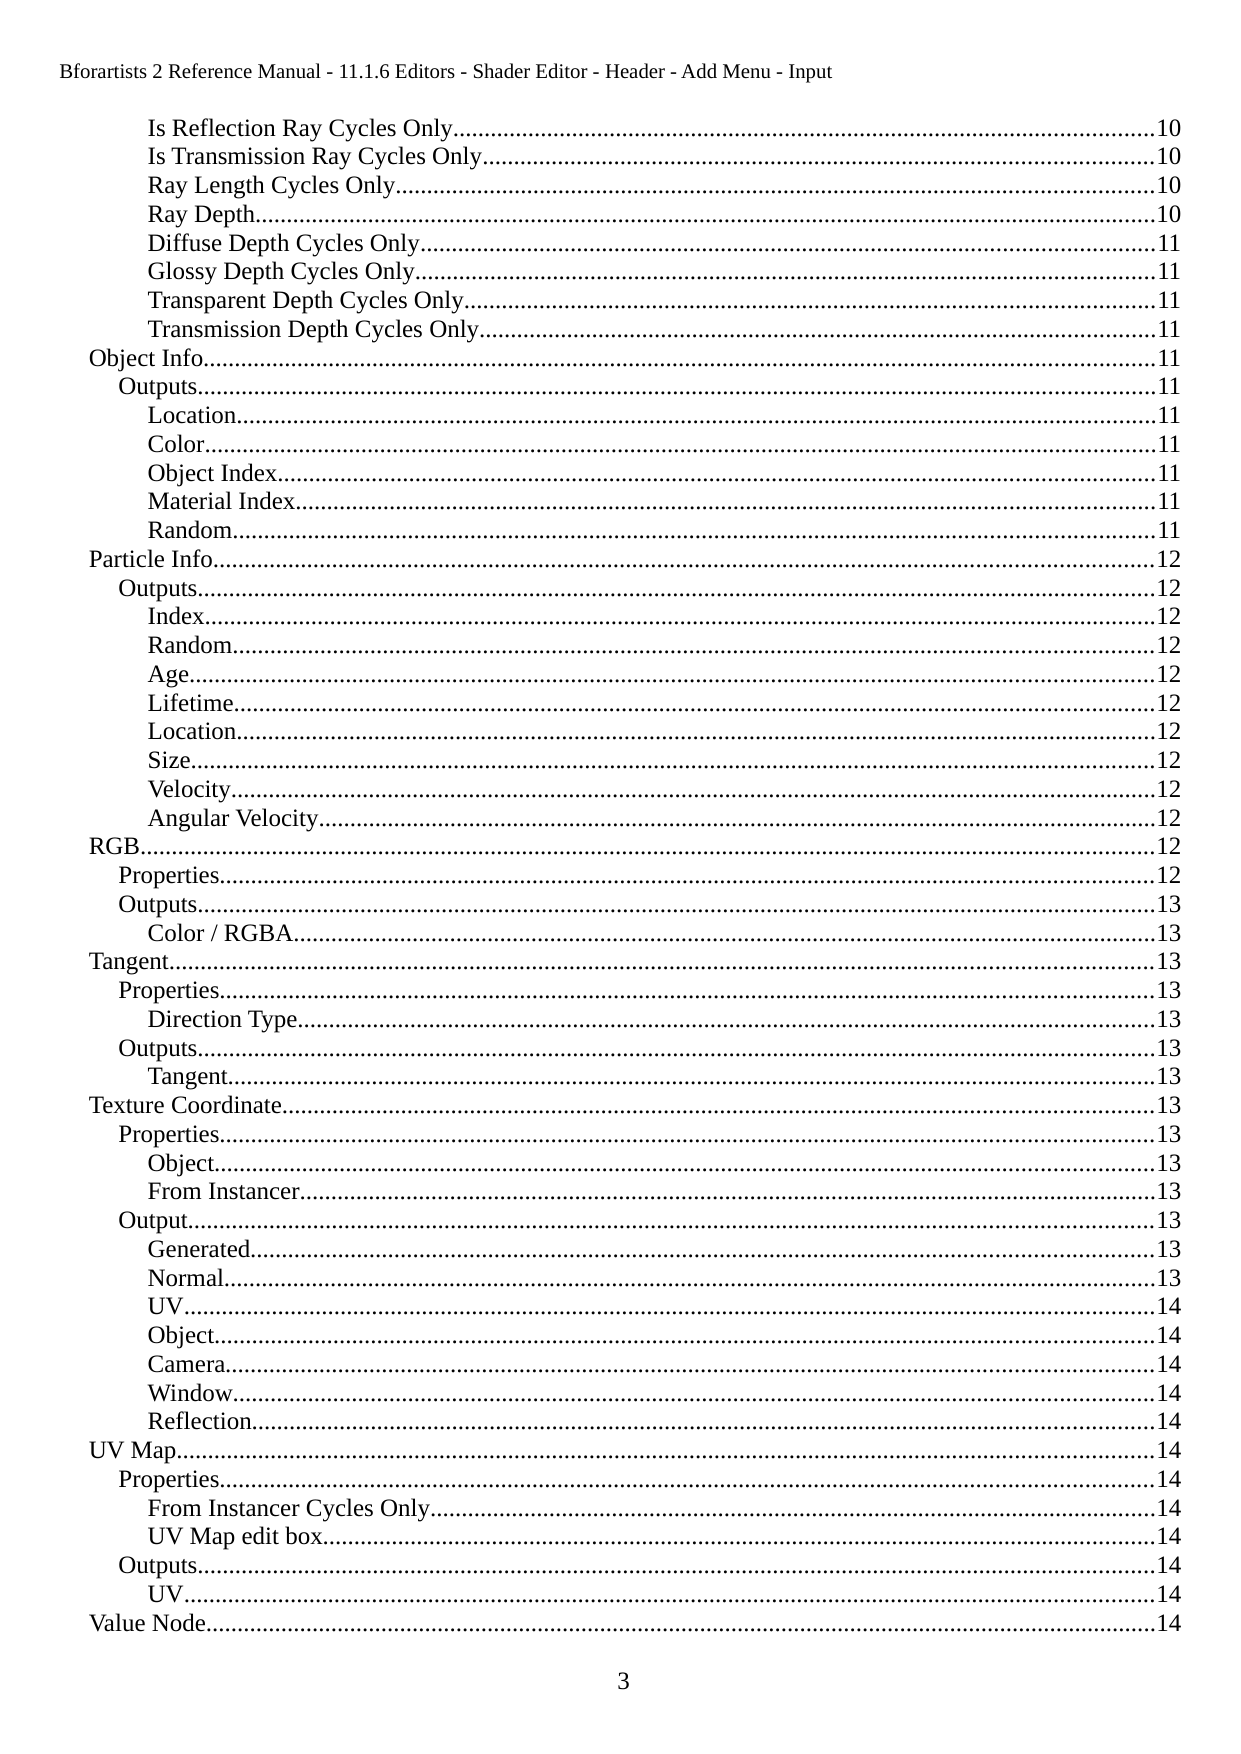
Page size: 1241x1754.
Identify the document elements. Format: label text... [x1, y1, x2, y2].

text Random 12 [147, 630, 1181, 659]
text Object Info 11 [88, 343, 1181, 371]
text Tangent 13 [147, 1061, 1181, 1090]
text Velocity 12 [147, 774, 1181, 803]
text Size 12 [147, 745, 1181, 774]
text Diffuse Depth Cycles Only 11 [147, 228, 1181, 256]
text Ray Length Cycles Only 10 [147, 170, 1181, 199]
text Is Reflection Ray Cycles Only 10 [147, 113, 1181, 141]
text RGB 12 [88, 831, 1181, 860]
text Camera 14 [147, 1349, 1181, 1378]
text Tangent 13 [88, 946, 1181, 975]
text Object Index 11 [147, 458, 1181, 486]
text Ray Depth 10 [147, 199, 1181, 228]
text Material Index 11 [147, 486, 1181, 515]
text Outputs 12 [118, 573, 1181, 601]
text Outputs 13 [118, 889, 1181, 918]
text Output 13 [118, 1205, 1181, 1234]
text Random 11 [147, 515, 1181, 544]
text Direction Type 13 [147, 1004, 1181, 1033]
text Particle Info 12 [88, 544, 1181, 573]
text Properties 13 [118, 1119, 1181, 1148]
text UV 14 [147, 1291, 1181, 1320]
text Is Transmission Ray Cycles Only 10 [147, 141, 1181, 170]
text Transmission Depth Cycles Only 11 [147, 314, 1181, 343]
text Window 14 [147, 1378, 1181, 1406]
text Angular Velocity 12 [147, 803, 1181, 831]
text Properties 12 [118, 860, 1181, 889]
text Outputs 11 [118, 371, 1181, 400]
text Location 11 [147, 400, 1181, 429]
text Lifetime 12 [147, 688, 1181, 716]
text Index 12 [147, 601, 1181, 630]
text Object 14 [147, 1320, 1181, 1349]
text Object 13 [147, 1148, 1181, 1176]
text Properties 14 [118, 1464, 1181, 1493]
text Color / RGBA 13 [147, 918, 1181, 946]
text Normal 13 [147, 1263, 1181, 1291]
text Value Node 14 [88, 1608, 1181, 1636]
text From Instancer Cycles Only 14 [147, 1493, 1181, 1521]
text UV Map 14 [88, 1435, 1181, 1464]
text Reflection 14 [147, 1406, 1181, 1435]
text Generated 13 [147, 1234, 1181, 1263]
text Transparent Depth Cycles Only 11 [147, 285, 1181, 314]
text Location 12 [147, 716, 1181, 745]
text Texture Coordinate 13 [88, 1090, 1181, 1119]
text Color 11 [147, 429, 1181, 458]
text UV 14 [147, 1579, 1181, 1608]
text Properties 13 [118, 975, 1181, 1004]
text Age 12 [147, 659, 1181, 688]
text UV Map edit box 14 [147, 1521, 1181, 1550]
text From Instancer 13 [147, 1176, 1181, 1205]
text Glossy Depth Cycles Only 11 [147, 256, 1181, 285]
text Outputs 14 [118, 1550, 1181, 1579]
text Outputs 13 [118, 1033, 1181, 1061]
